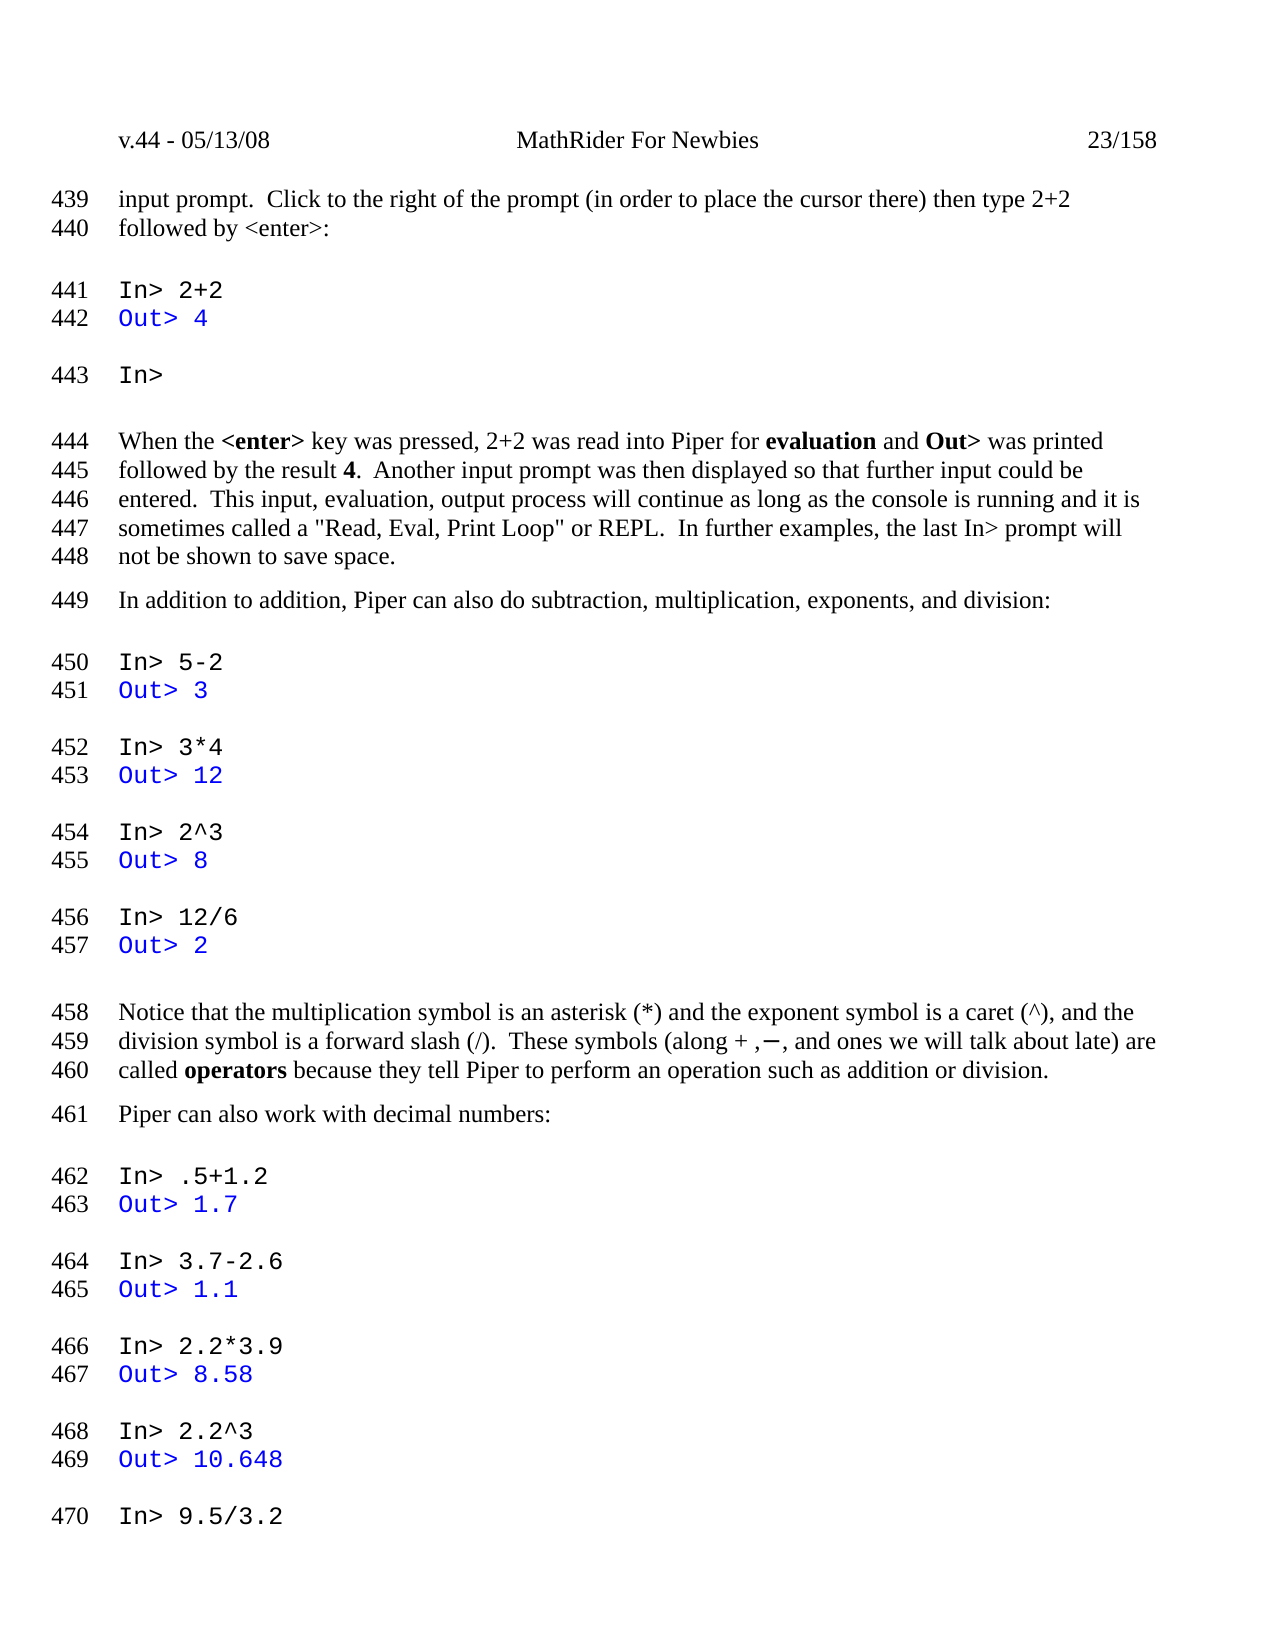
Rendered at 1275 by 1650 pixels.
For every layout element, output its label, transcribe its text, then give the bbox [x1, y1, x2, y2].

text Out> 12 [118, 763, 1157, 791]
text input prompt. Click to the right of the prompt (in order to place the cursor there) then type 2+2 followed by <enter>: [118, 184, 1157, 241]
text Out> 1.7 [118, 1192, 1157, 1220]
text Out> 4 [118, 306, 1157, 334]
text Notice that the multiplication symbol is an asterisk (*) and the exponent symbol is a caret (^), and the division symbol is a forward slash (/). These symbols (along + ,−, and ones we will talk about late) are called operators because they tell Piper to perform an operation such as addition or division. [118, 997, 1157, 1084]
text Out> 8 [118, 848, 1157, 876]
text Out> 10.648 [118, 1447, 1157, 1475]
text In> 5-2 [118, 650, 1157, 678]
text In> [118, 362, 1157, 391]
text In addition to addition, Piper can also do subtraction, multiplication, exponents, and division: [118, 585, 1157, 614]
text In> 2^3 [118, 820, 1157, 848]
text When the <enter> key was pressed, 2+2 was read into Piper for evaluation and Out> was printed followed by the result 4. Another input prompt was then displayed so that further input could be entered. This input, evaluation, output process will continue as long as the console is running and it is sometimes called a "Read, Eval, Print Loop" or REPL. In further examples, the last In> prompt will not be shown to save space. [118, 426, 1157, 570]
text In> 2.2^3 [118, 1418, 1157, 1447]
text In> 3*4 [118, 735, 1157, 763]
text In> 2+2 [118, 277, 1157, 306]
text Piper can also work with decimal numbers: [118, 1099, 1157, 1128]
text Out> 8.58 [118, 1362, 1157, 1390]
text In> 3.7-2.6 [118, 1248, 1157, 1277]
text Out> 1.1 [118, 1277, 1157, 1305]
text Out> 3 [118, 678, 1157, 706]
text Out> 2 [118, 933, 1157, 961]
text In> 9.5/3.2 [118, 1503, 1157, 1532]
text In> 12/6 [118, 905, 1157, 933]
text In> .5+1.2 [118, 1163, 1157, 1192]
text In> 2.2*3.9 [118, 1333, 1157, 1362]
